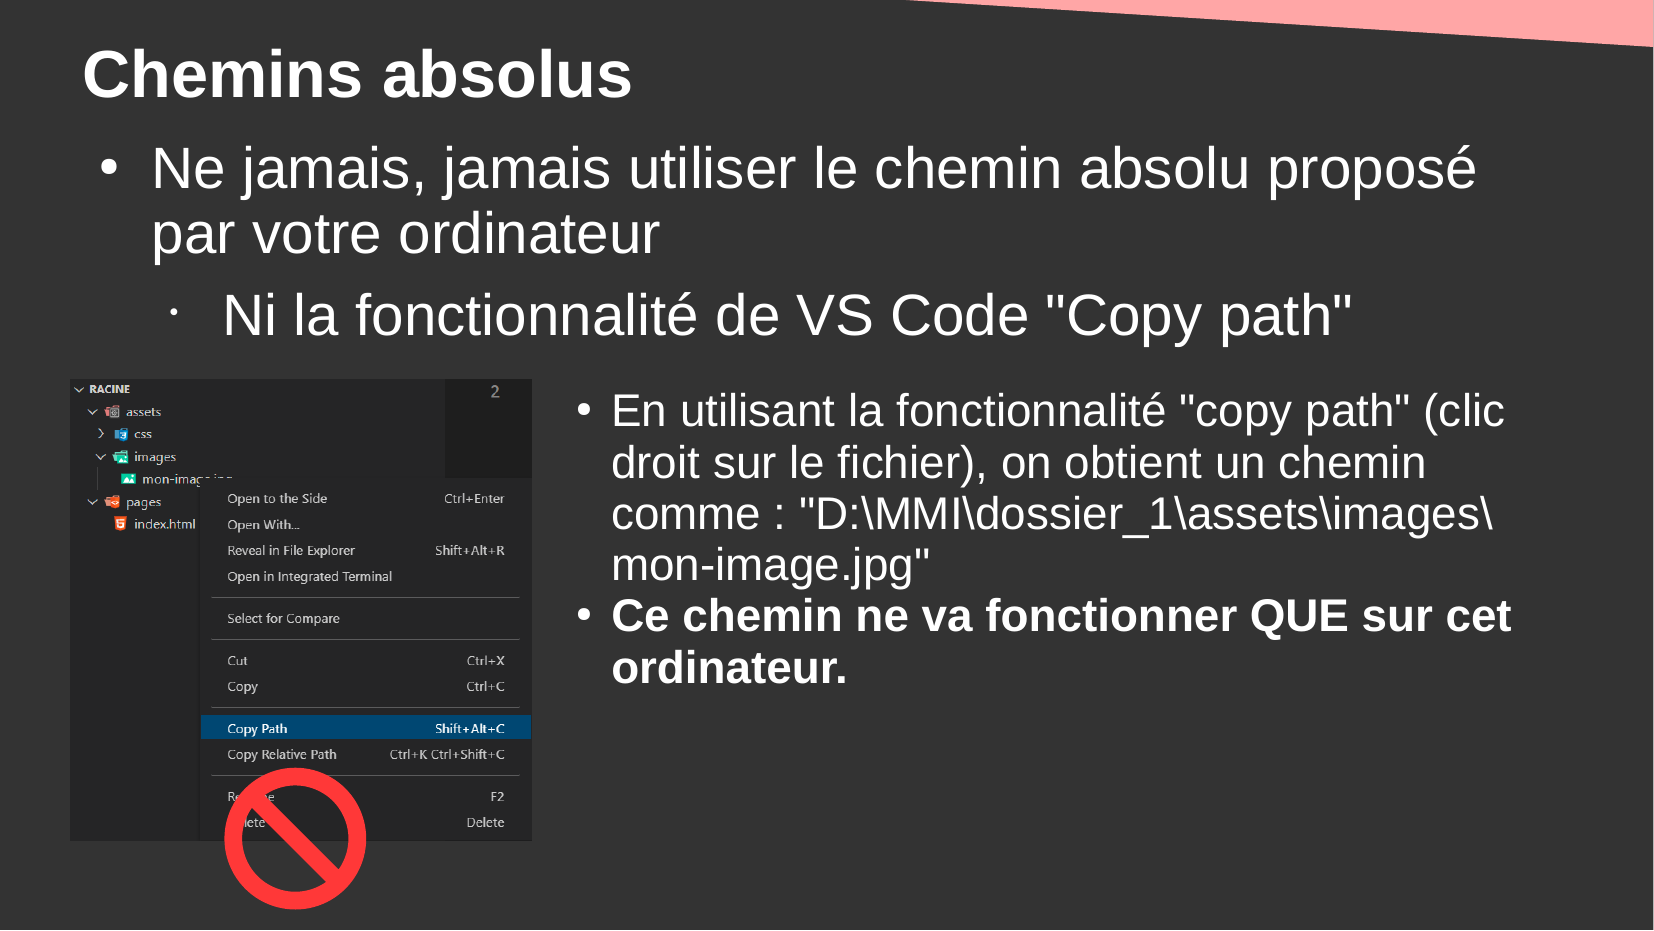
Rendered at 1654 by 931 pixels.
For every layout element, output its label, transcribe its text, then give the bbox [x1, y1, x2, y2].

list Ne jamais, jamais utiliser le chemin absolu proposé par votre ordinateur Ni la fonctionnalité de VS Code "Copy path" [80, 135, 1546, 497]
title Chemins absolus [82, 37, 1571, 122]
text_box [224, 767, 367, 910]
text_box En utilisant la fonctionnalité "copy path" (clic droit sur le fichier), on obtient un chemin comme : "D:\MMI\dossier_1\assets\images\mon-image.jpg" Ce chemin ne va fonctionner QUE sur cet ordinateur. [561, 377, 1530, 827]
text_box [905, 0, 1654, 48]
picture [266, 786, 348, 841]
picture [70, 379, 532, 841]
picture [243, 809, 284, 841]
